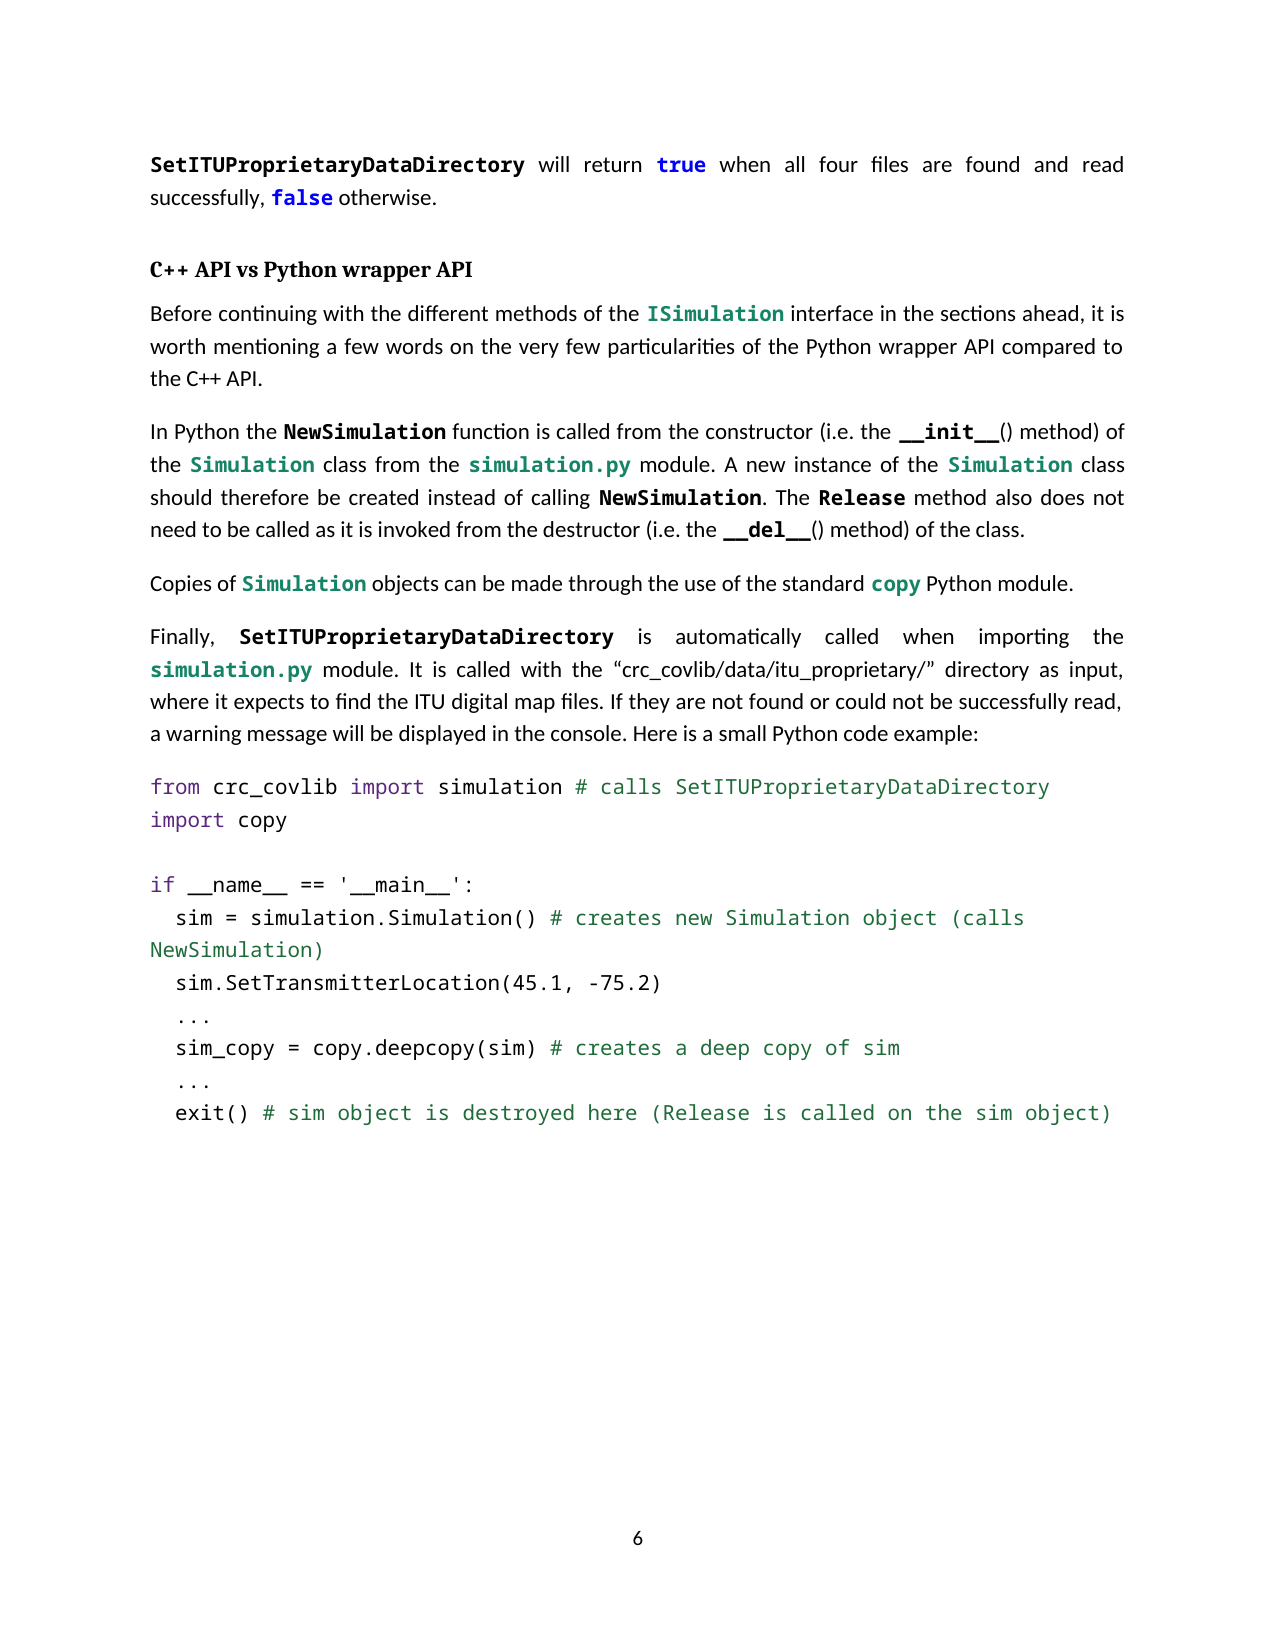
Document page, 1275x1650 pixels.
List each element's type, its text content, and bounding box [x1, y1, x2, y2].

text Before continuing with the different methods of the ISimulation interface in the sections ahead, it is worth mentioning a few words on the very few particularities of the Python wrapper API compared to the C++ API. [150, 299, 1125, 392]
text In Python the NewSimulation function is called from the constructor (i.e. the __init__() method) of the Simulation class from the simulation.py module. A new instance of the Simulation class should therefore be created instead of calling NewSimulation. The Release method also does not need to be called as it is invoked from the destructor (i.e. the __del__() method) of the class. [150, 417, 1125, 544]
subtitle C++ API vs Python wrapper API [150, 257, 1125, 283]
text SetITUProprietaryDataDirectory will return true when all four files are found and read successfully, false otherwise. [150, 150, 1125, 211]
text Copies of Simulation objects can be made through the use of the standard copy Python module. [150, 569, 1125, 597]
text Finally, SetITUProprietaryDataDirectory is automatically called when importing the simulation.py module. It is called with the “crc_covlib/data/itu_proprietary/” directory as input, where it expects to find the ITU digital map files. If they are not found or could not be successfully read, a warning message will be displayed in the console. Here is a small Python code example: [150, 622, 1125, 747]
text from crc_covlib import simulation # calls SetITUProprietaryDataDirectory import copy if __name__ == '__main__': sim = simulation.Simulation() # creates new Simulation object (calls NewSimulation) sim.SetTransmitterLocation(45.1, -75.2) ... sim_copy = copy.deepcopy(sim) # creates a deep copy of sim ... exit() # sim object is destroyed here (Release is called on the sim object) [150, 772, 1125, 1127]
